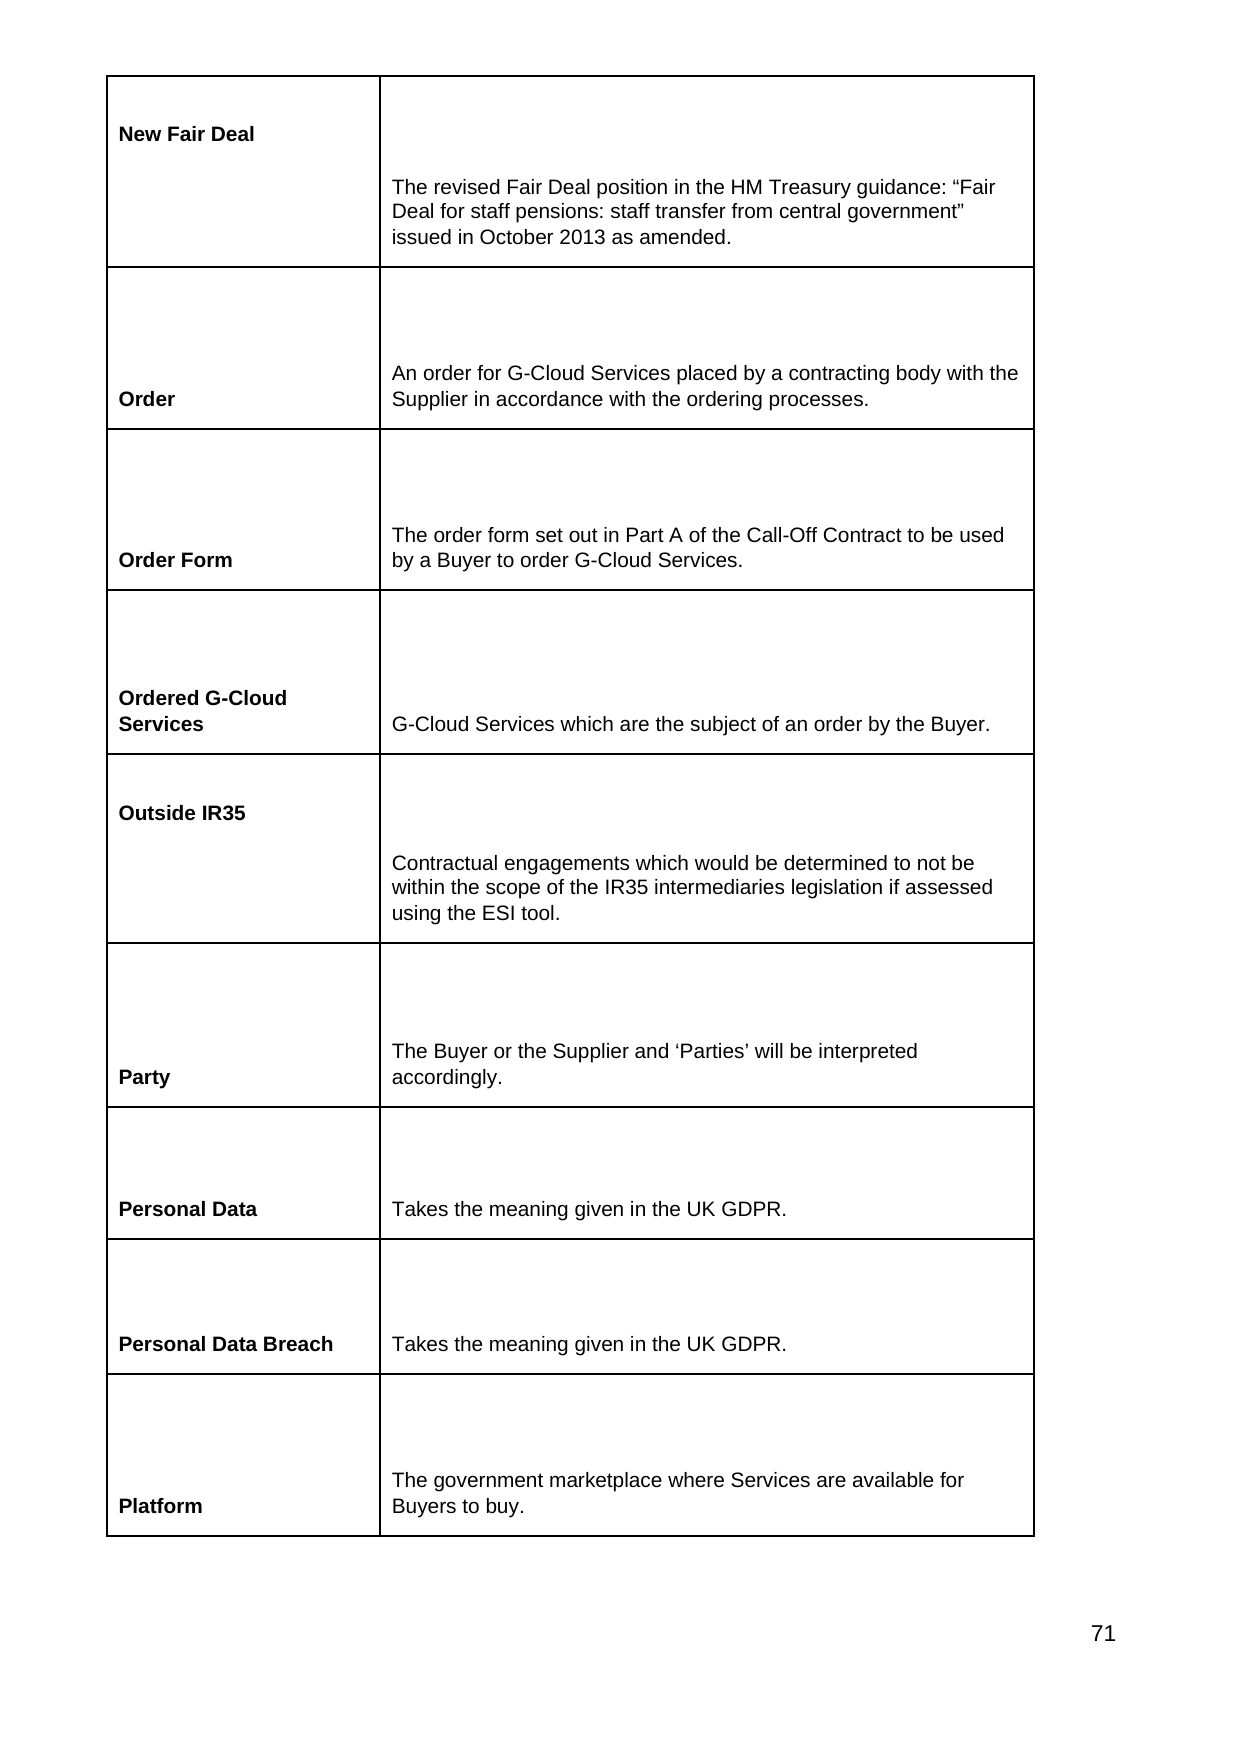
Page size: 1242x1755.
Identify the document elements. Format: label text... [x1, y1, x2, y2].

table_cell Order [108, 268, 379, 428]
table_cell Contractual engagements which would be determined to not be within the scope of the IR35 intermediaries legislation if assessed using the ESI tool. [381, 755, 1033, 942]
table_cell The Buyer or the Supplier and ‘Parties’ will be interpreted accordingly. [381, 944, 1033, 1106]
table_header The revised Fair Deal position in the HM Treasury guidance: “Fair Deal for staff pensions: staff transfer from central government” issued in October 2013 as amended. [381, 77, 1033, 266]
table_cell Takes the meaning given in the UK GDPR. [381, 1240, 1033, 1373]
table_cell Platform [108, 1375, 379, 1534]
table_cell An order for G-Cloud Services placed by a contracting body with the Supplier in accordance with the ordering processes. [381, 268, 1033, 428]
table_cell The order form set out in Part A of the Call-Off Contract to be used by a Buyer to order G-Cloud Services. [381, 430, 1033, 589]
table_header New Fair Deal [108, 77, 379, 266]
table_cell Takes the meaning given in the UK GDPR. [381, 1108, 1033, 1238]
table_cell Ordered G-Cloud Services [108, 591, 379, 753]
table_cell Personal Data [108, 1108, 379, 1238]
table_cell Personal Data Breach [108, 1240, 379, 1373]
table_cell The government marketplace where Services are available for Buyers to buy. [381, 1375, 1033, 1534]
table_cell Party [108, 944, 379, 1106]
table_cell Outside IR35 [108, 755, 379, 942]
table_cell G-Cloud Services which are the subject of an order by the Buyer. [381, 591, 1033, 753]
table_cell Order Form [108, 430, 379, 589]
